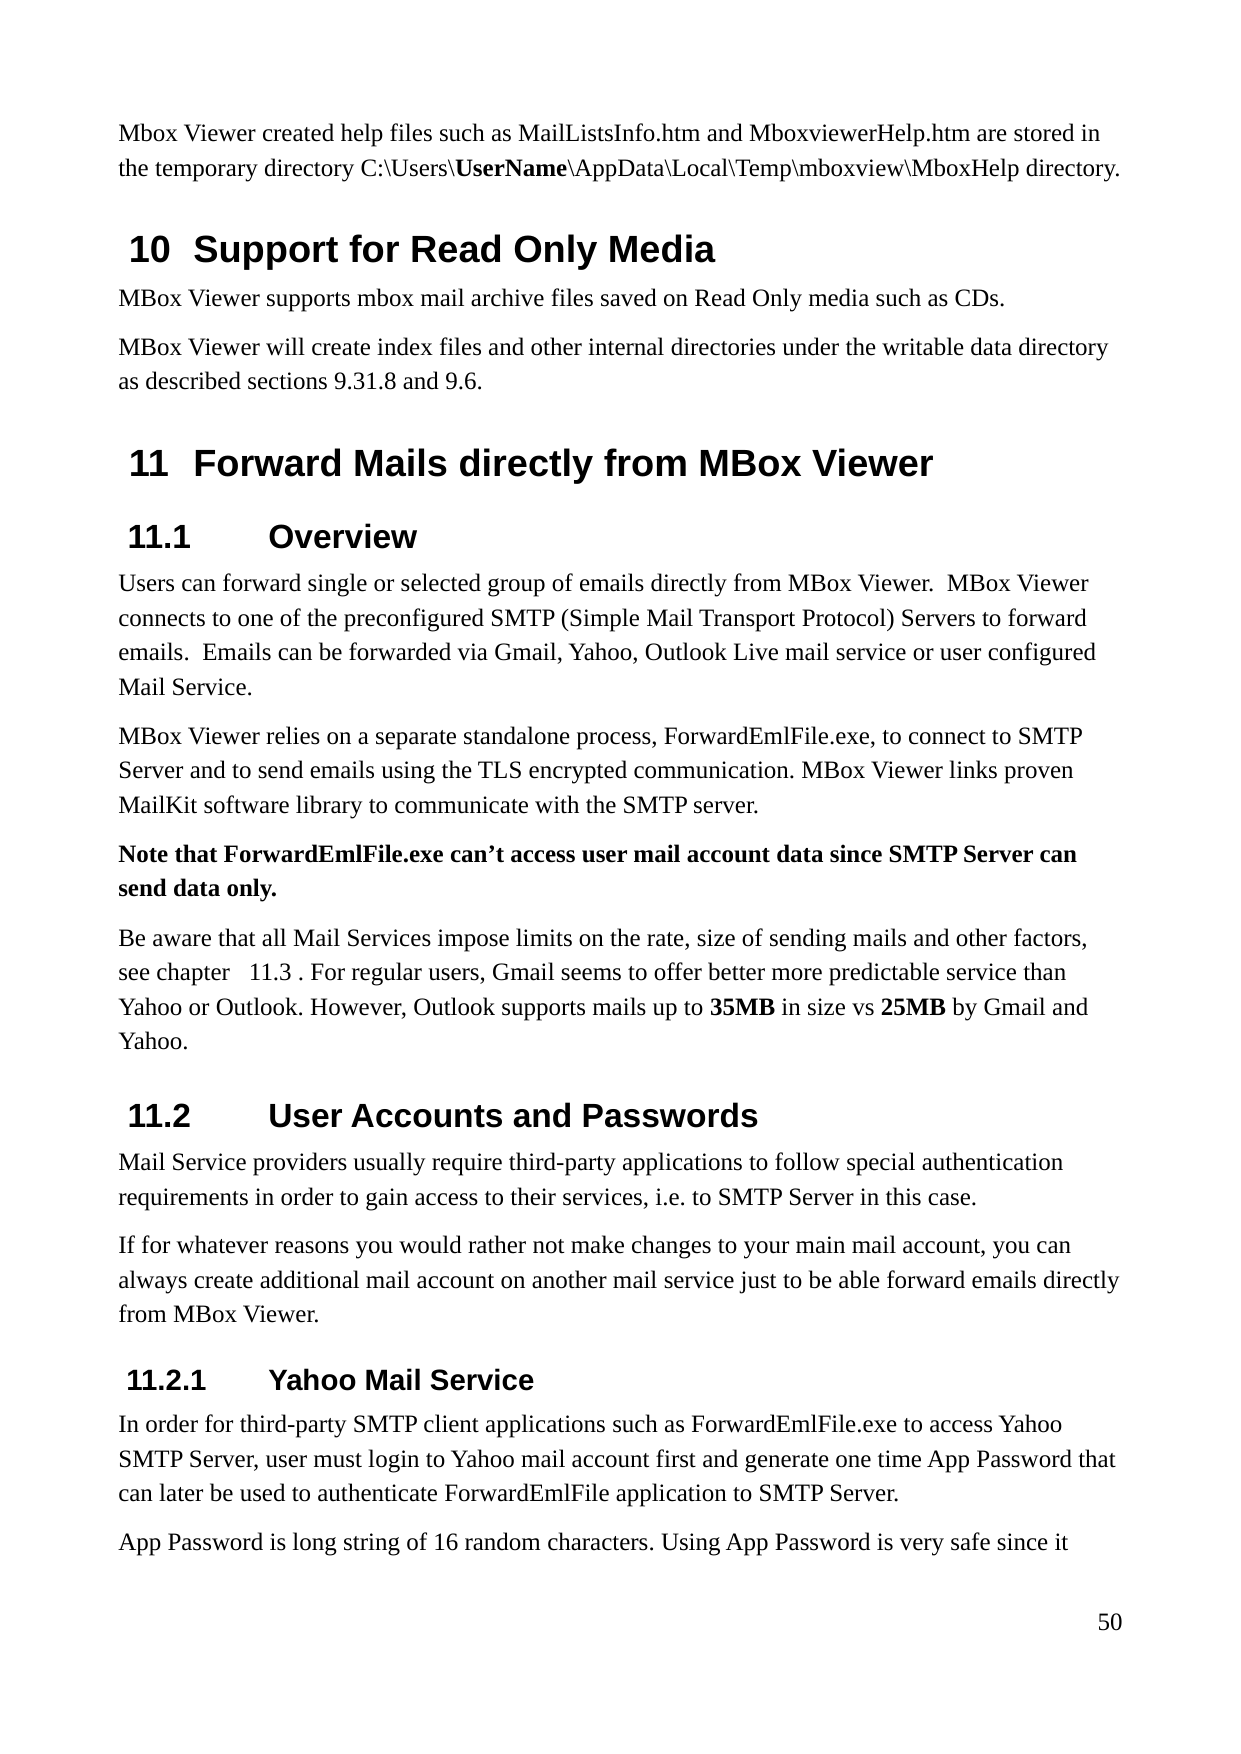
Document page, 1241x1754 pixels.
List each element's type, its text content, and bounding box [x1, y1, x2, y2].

text If for whatever reasons you would rather not make changes to your main mail account, you can always create additional mail account on another mail service just to be able forward emails directly from MBox Viewer. [118, 1231, 1122, 1328]
subtitle Support for Read Only Media [118, 227, 1122, 270]
subtitle Yahoo Mail Service [118, 1363, 1122, 1397]
text Mbox Viewer created help files such as MailListsInfo.htm and MboxviewerHelp.htm are stored in the temporary directory C:\Users\UserName\AppData\Local\Temp\mboxview\MboxHelp directory. [118, 118, 1122, 181]
text Be aware that all Mail Services impose limits on the rate, size of sending mails and other factors, see chapter 11.3. For regular users, Gmail seems to offer better more predictable service than Yahoo or Outlook. However, Outlook supports mails up to 35MB in size vs 25MB by Gmail and Yahoo. [118, 923, 1122, 1055]
text Users can forward single or selected group of emails directly from MBox Viewer. MBox Viewer connects to one of the preconfigured SMTP (Simple Mail Transport Protocol) Servers to forward emails. Emails can be forwarded via Gmail, Yahoo, Outlook Live mail service or user configured Mail Service. [118, 568, 1122, 701]
text MBox Viewer supports mbox mail archive files saved on Read Only media such as CDs. [118, 283, 1122, 312]
text Mail Service providers usually require third-party applications to follow special authentication requirements in order to gain access to their services, i.e. to SMTP Server in this case. [118, 1147, 1122, 1210]
text In order for third-party SMTP client applications such as ForwardEmlFile.exe to access Yahoo SMTP Server, user must login to Yahoo mail account first and generate one time App Password that can later be used to authenticate ForwardEmlFile application to SMTP Server. [118, 1409, 1122, 1507]
text MBox Viewer will create index files and other internal directories under the writable data directory as described sections 9.31.8 and 9.6. [118, 332, 1122, 395]
subtitle Overview [118, 517, 1122, 556]
subtitle Forward Mails directly from MBox Viewer [118, 440, 1122, 484]
subtitle User Accounts and Passwords [118, 1096, 1122, 1134]
text Note that ForwardEmlFile.exe can’t access user mail account data since SMTP Server can send data only. [118, 839, 1122, 902]
text MBox Viewer relies on a separate standalone process, ForwardEmlFile.exe, to connect to SMTP Server and to send emails using the TLS encrypted communication. MBox Viewer links proven MailKit software library to communicate with the SMTP server. [118, 721, 1122, 819]
text App Password is long string of 16 random characters. Using App Password is very safe since it [118, 1527, 1122, 1556]
